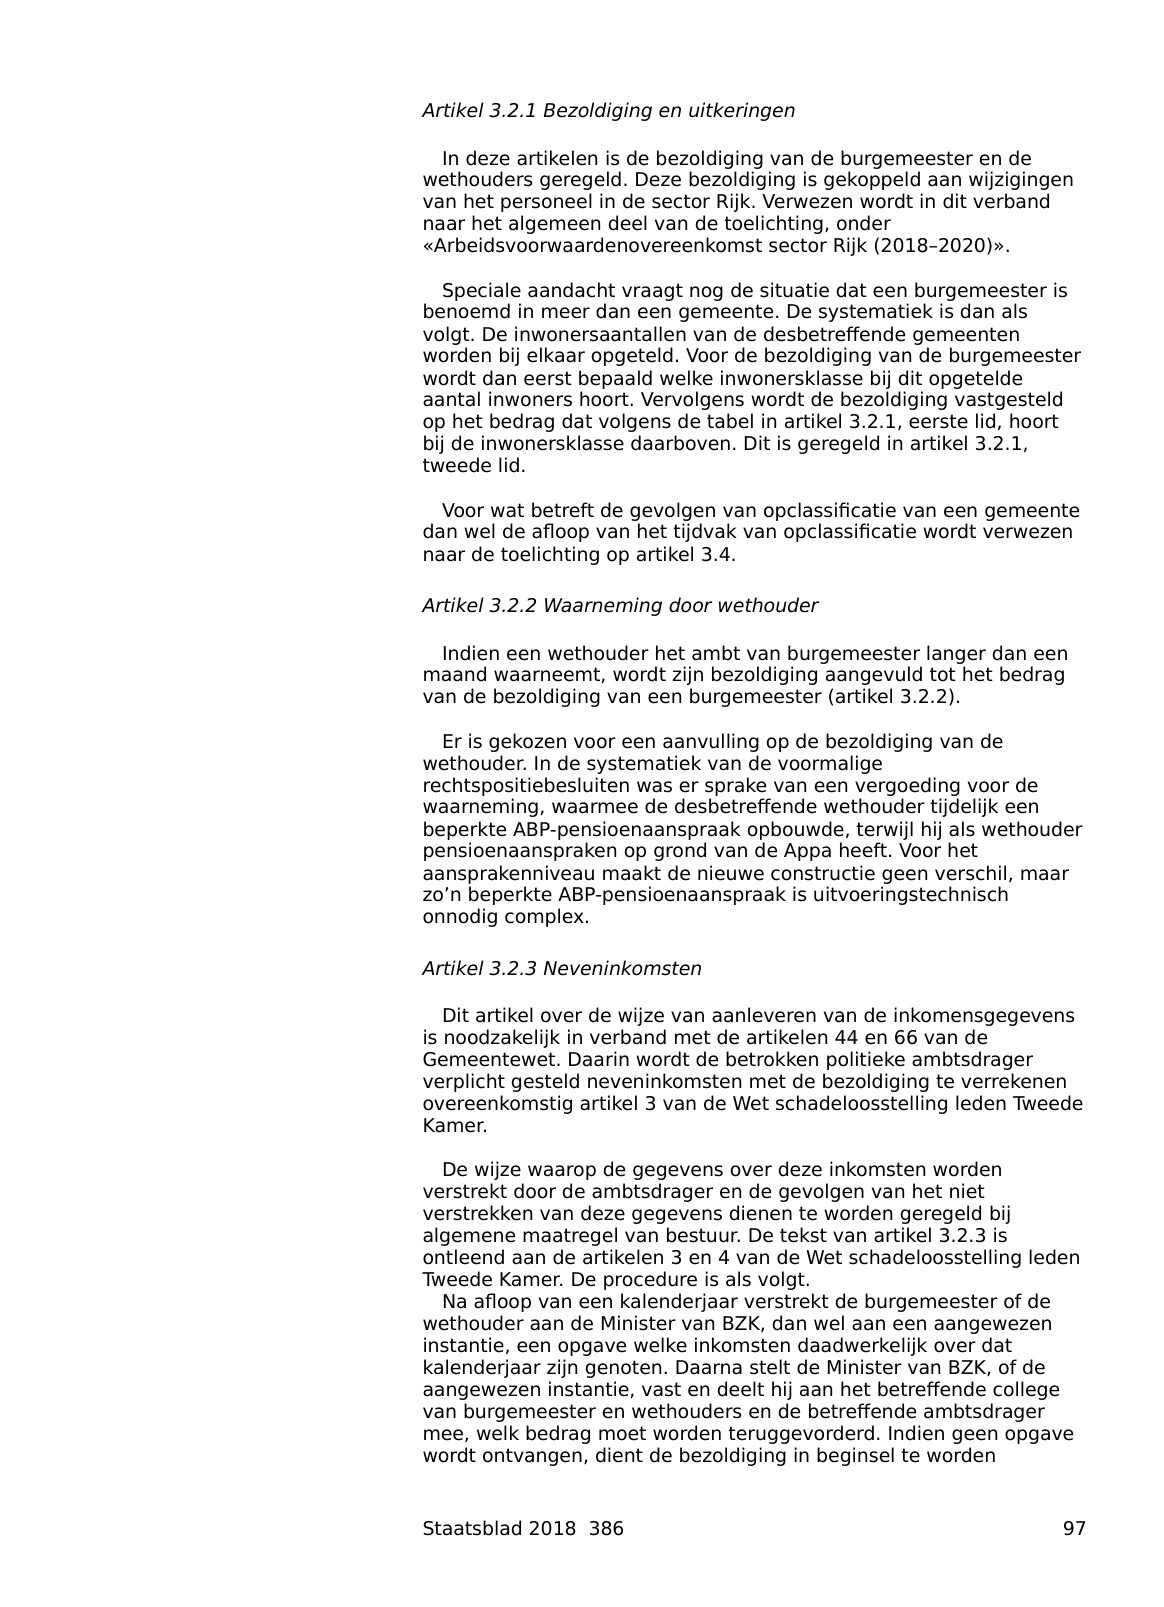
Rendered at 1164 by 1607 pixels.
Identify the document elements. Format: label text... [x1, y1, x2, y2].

text Dit artikel over de wijze van aanleveren van de inkomensgegevens is noodzakelijk in verband met de artikelen 44 en 66 van de Gemeentewet. Daarin wordt de betrokken politieke ambtsdrager verplicht gesteld neveninkomsten met de bezoldiging te verrekenen overeenkomstig artikel 3 van de Wet schadeloosstelling leden Tweede Kamer. [422, 1005, 1087, 1137]
subtitle Artikel 3.2.3 Neveninkomsten [422, 958, 1087, 980]
text In deze artikelen is de bezoldiging van de burgemeester en de wethouders geregeld. Deze bezoldiging is gekoppeld aan wijzigingen van het personeel in de sector Rijk. Verwezen wordt in dit verband naar het algemeen deel van de toelichting, onder «Arbeidsvoorwaardenovereenkomst sector Rijk (2018–2020)». [422, 147, 1087, 257]
text Speciale aandacht vraagt nog de situatie dat een burgemeester is benoemd in meer dan een gemeente. De systematiek is dan als volgt. De inwonersaantallen van de desbetreffende gemeenten worden bij elkaar opgeteld. Voor de bezoldiging van de burgemeester wordt dan eerst bepaald welke inwonersklasse bij dit opgetelde aantal inwoners hoort. Vervolgens wordt de bezoldiging vastgesteld op het bedrag dat volgens de tabel in artikel 3.2.1, eerste lid, hoort bij de inwonersklasse daarboven. Dit is geregeld in artikel 3.2.1, tweede lid. [422, 279, 1087, 477]
text Indien een wethouder het ambt van burgemeester langer dan een maand waarneemt, wordt zijn bezoldiging aangevuld tot het bedrag van de bezoldiging van een burgemeester (artikel 3.2.2). [422, 642, 1087, 708]
text Voor wat betreft de gevolgen van opclassificatie van een gemeente dan wel de afloop van het tijdvak van opclassificatie wordt verwezen naar de toelichting op artikel 3.4. [422, 499, 1087, 565]
subtitle Artikel 3.2.2 Waarneming door wethouder [422, 595, 1087, 617]
subtitle Artikel 3.2.1 Bezoldiging en uitkeringen [422, 100, 1087, 122]
text De wijze waarop de gegevens over deze inkomsten worden verstrekt door de ambtsdrager en de gevolgen van het niet verstrekken van deze gegevens dienen te worden geregeld bij algemene maatregel van bestuur. De tekst van artikel 3.2.3 is ontleend aan de artikelen 3 en 4 van de Wet schadeloosstelling leden Tweede Kamer. De procedure is als volgt. [422, 1159, 1087, 1291]
text Er is gekozen voor een aanvulling op de bezoldiging van de wethouder. In de systematiek van de voormalige rechtspositiebesluiten was er sprake van een vergoeding voor de waarneming, waarmee de desbetreffende wethouder tijdelijk een beperkte ABP-pensioenaanspraak opbouwde, terwijl hij als wethouder pensioenaanspraken op grond van de Appa heeft. Voor het aansprakenniveau maakt de nieuwe constructie geen verschil, maar zo’n beperkte ABP-pensioenaanspraak is uitvoeringstechnisch onnodig complex. [422, 731, 1087, 928]
text Na afloop van een kalenderjaar verstrekt de burgemeester of de wethouder aan de Minister van BZK, dan wel aan een aangewezen instantie, een opgave welke inkomsten daadwerkelijk over dat kalenderjaar zijn genoten. Daarna stelt de Minister van BZK, of de aangewezen instantie, vast en deelt hij aan het betreffende college van burgemeester en wethouders en de betreffende ambtsdrager mee, welk bedrag moet worden teruggevorderd. Indien geen opgave wordt ontvangen, dient de bezoldiging in beginsel te worden [422, 1291, 1087, 1467]
